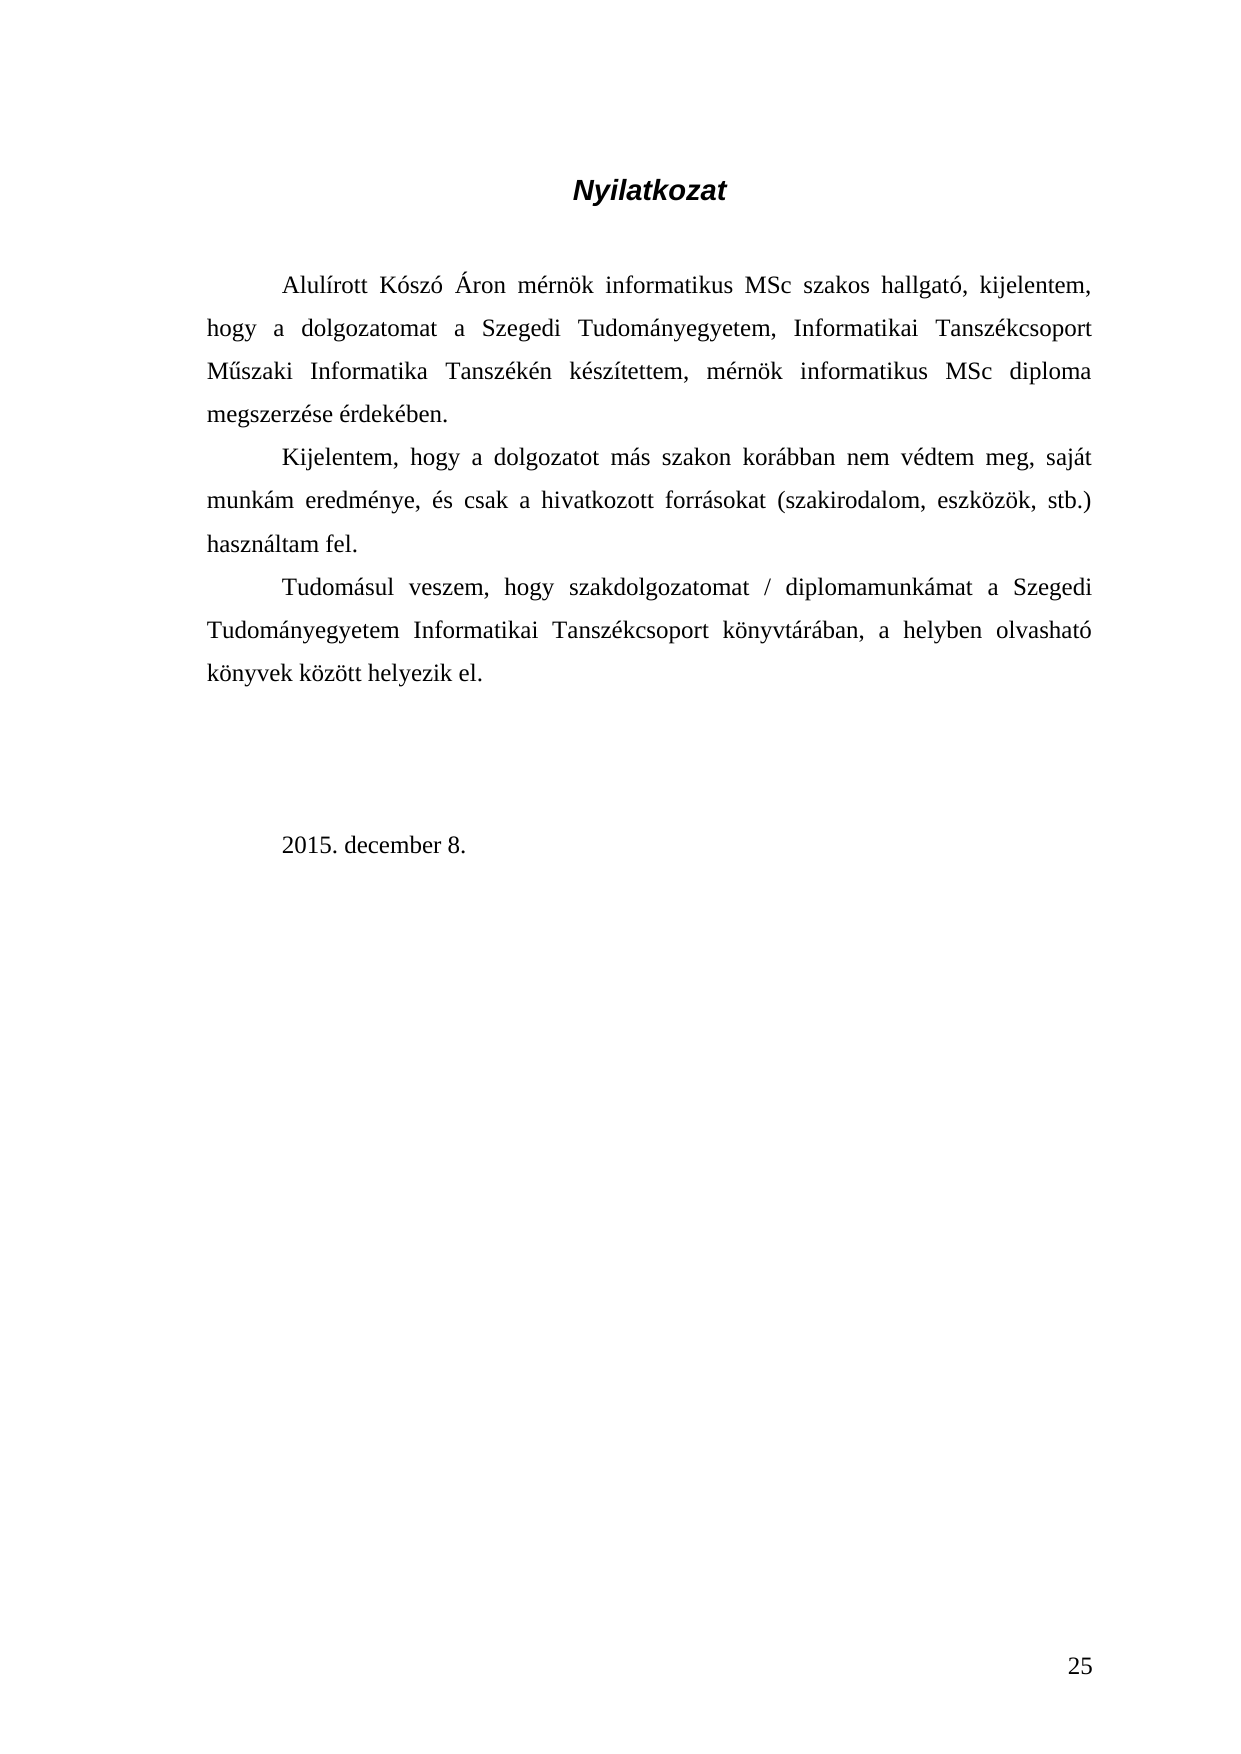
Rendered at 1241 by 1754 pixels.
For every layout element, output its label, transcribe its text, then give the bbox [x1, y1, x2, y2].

text Nyilatkozat [207, 173, 1093, 206]
text 2015. december 8. [207, 831, 1093, 859]
text Tudomásul veszem, hogy szakdolgozatomat / diplomamunkámat a Szegedi Tudományegyetem Informatikai Tanszékcsoport könyvtárában, a helyben olvasható könyvek között helyezik el. [207, 572, 1093, 687]
text Kijelentem, hogy a dolgozatot más szakon korábban nem védtem meg, saját munkám eredménye, és csak a hivatkozott forrásokat (szakirodalom, eszközök, stb.) használtam fel. [207, 442, 1093, 557]
text Alulírott Kószó Áron mérnök informatikus MSc szakos hallgató, kijelentem, hogy a dolgozatomat a Szegedi Tudományegyetem, Informatikai Tanszékcsoport Műszaki Informatika Tanszékén készítettem, mérnök informatikus MSc diploma megszerzése érdekében. [207, 270, 1093, 428]
